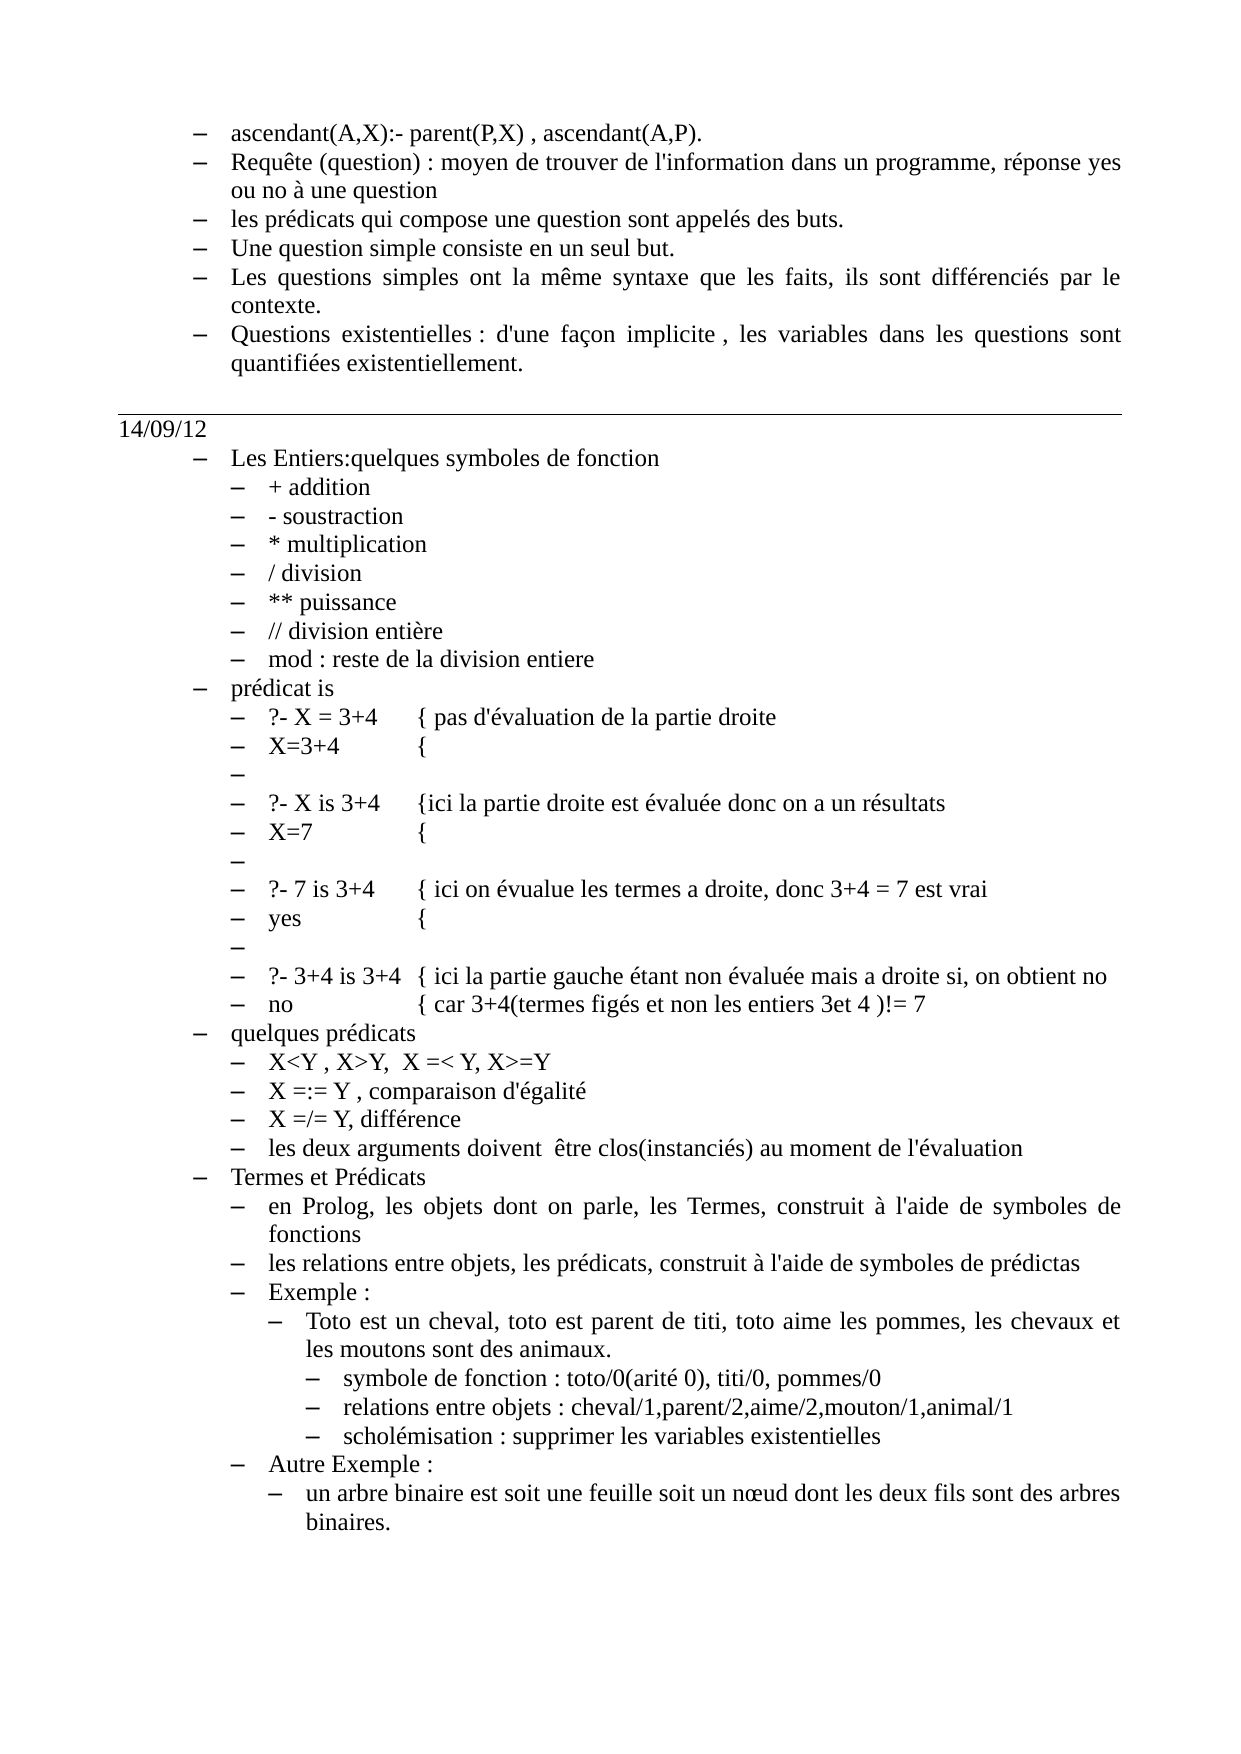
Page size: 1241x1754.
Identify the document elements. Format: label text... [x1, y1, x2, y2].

list symbole de fonction : toto/0(arité 0), titi/0, pommes/0 [306, 1363, 1122, 1392]
list relations entre objets : cheval/1,parent/2,aime/2,mouton/1,animal/1 [306, 1392, 1122, 1421]
list X<Y , X>Y, X =< Y, X>=Y [231, 1047, 1122, 1076]
list mod : reste de la division entiere [231, 644, 1122, 673]
list ?- X = 3+4 { pas d'évaluation de la partie droite [231, 702, 1122, 731]
list ?- 7 is 3+4 { ici on évualue les termes a droite, donc 3+4 = 7 est vrai [231, 874, 1122, 903]
list quelques prédicats [193, 1018, 1122, 1047]
list les deux arguments doivent être clos(instanciés) au moment de l'évaluation [231, 1133, 1122, 1162]
list Questions existentielles : d'une façon implicite , les variables dans les questions sont quantifiées existentiellement. [193, 319, 1122, 377]
list X=3+4 { [231, 731, 1122, 759]
list X =/= Y, différence [231, 1104, 1122, 1133]
list ** puissance [231, 587, 1122, 616]
list yes { [231, 903, 1122, 932]
list un arbre binaire est soit une feuille soit un nœud dont les deux fils sont des arbres binaires. [268, 1478, 1122, 1536]
list + addition [231, 472, 1122, 501]
list Toto est un cheval, toto est parent de titi, toto aime les pommes, les chevaux et les moutons sont des animaux. [268, 1306, 1122, 1363]
list X=7 { [231, 817, 1122, 846]
list ascendant(A,X):- parent(P,X) , ascendant(A,P). [193, 118, 1122, 147]
list prédicat is [193, 673, 1122, 702]
list Autre Exemple : [231, 1449, 1122, 1478]
list ?- X is 3+4 {ici la partie droite est évaluée donc on a un résultats [231, 788, 1122, 817]
list les relations entre objets, les prédicats, construit à l'aide de symboles de prédictas [231, 1248, 1122, 1277]
list * multiplication [231, 529, 1122, 558]
list // division entière [231, 616, 1122, 644]
list no { car 3+4(termes figés et non les entiers 3et 4 )!= 7 [231, 989, 1122, 1018]
list Les questions simples ont la même syntaxe que les faits, ils sont différenciés par le contexte. [193, 262, 1122, 319]
list Exemple : [231, 1277, 1122, 1306]
list Une question simple consiste en un seul but. [193, 233, 1122, 262]
list X =:= Y , comparaison d'égalité [231, 1076, 1122, 1104]
list - soustraction [231, 501, 1122, 529]
list scholémisation : supprimer les variables existentielles [306, 1421, 1122, 1449]
list Les Entiers:quelques symboles de fonction [193, 443, 1122, 472]
list Requête (question) : moyen de trouver de l'information dans un programme, réponse yes ou no à une question [193, 147, 1122, 204]
list ?- 3+4 is 3+4 { ici la partie gauche étant non évaluée mais a droite si, on obtient no [231, 961, 1122, 989]
list Termes et Prédicats [193, 1162, 1122, 1191]
list les prédicats qui compose une question sont appelés des buts. [193, 204, 1122, 233]
list en Prolog, les objets dont on parle, les Termes, construit à l'aide de symboles de fonctions [231, 1191, 1122, 1248]
text 14/09/12 [118, 415, 1122, 443]
list / division [231, 558, 1122, 587]
